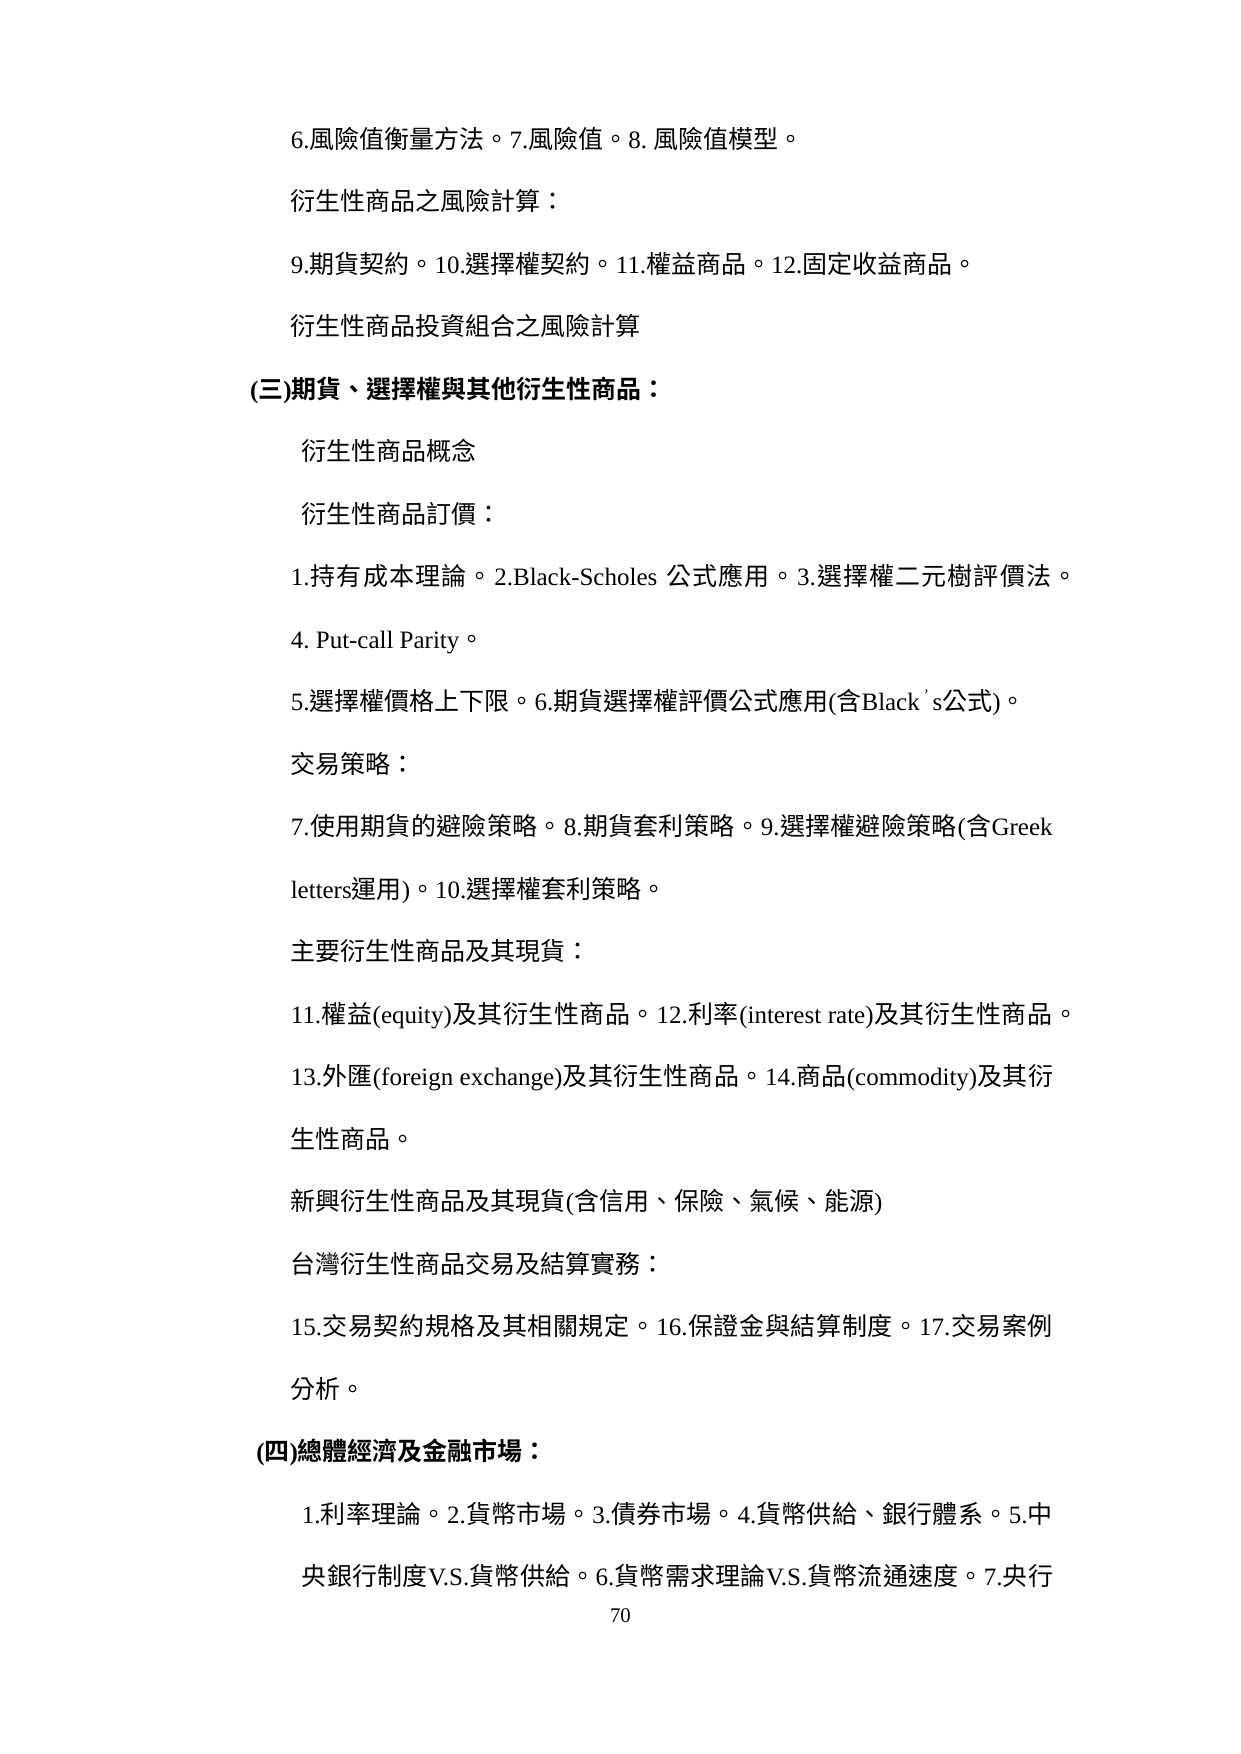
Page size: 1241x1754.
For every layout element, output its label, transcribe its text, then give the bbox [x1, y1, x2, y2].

text 1.利率理論。2.貨幣市場。3.債券市場。4.貨幣供給、銀行體系。5.中央銀行制度V.S.貨幣供給。6.貨幣需求理論V.S.貨幣流通速度。7.央行 [302, 1471, 1053, 1596]
text 15.交易契約規格及其相關規定。16.保證金與結算制度。17.交易案例分析。 [291, 1283, 1053, 1408]
text 9.期貨契約。10.選擇權契約。11.權益商品。12.固定收益商品。 [291, 221, 1053, 283]
text 11.權益(equity)及其衍生性商品。12.利率(interest rate)及其衍生性商品。13.外匯(foreign exchange)及其衍生性商品。14.商品(commodity)及其衍生性商品。 [291, 971, 1053, 1158]
text (三)期貨、選擇權與其他衍生性商品： [250, 346, 1053, 408]
text 衍生性商品訂價： [302, 471, 1053, 533]
text 6.風險值衡量方法。7.風險值。8. 風險值模型。 [291, 96, 1053, 158]
text 台灣衍生性商品交易及結算實務： [291, 1221, 1053, 1283]
text 衍生性商品概念 [302, 408, 1053, 471]
text (四)總體經濟及金融市場： [250, 1408, 1053, 1471]
text 交易策略： [291, 721, 1053, 783]
text 5.選擇權價格上下限。6.期貨選擇權評價公式應用(含Black，s公式)。 [291, 658, 1053, 721]
text 新興衍生性商品及其現貨(含信用、保險、氣候、能源) [291, 1158, 1053, 1221]
text 衍生性商品之風險計算： [291, 158, 1053, 221]
text 衍生性商品投資組合之風險計算 [291, 283, 1053, 346]
text 1.持有成本理論。2.Black-Scholes 公式應用。3.選擇權二元樹評價法。4. Put-call Parity。 [291, 533, 1053, 658]
text 主要衍生性商品及其現貨： [291, 908, 1053, 971]
text 7.使用期貨的避險策略。8.期貨套利策略。9.選擇權避險策略(含Greek letters運用)。10.選擇權套利策略。 [291, 783, 1053, 908]
